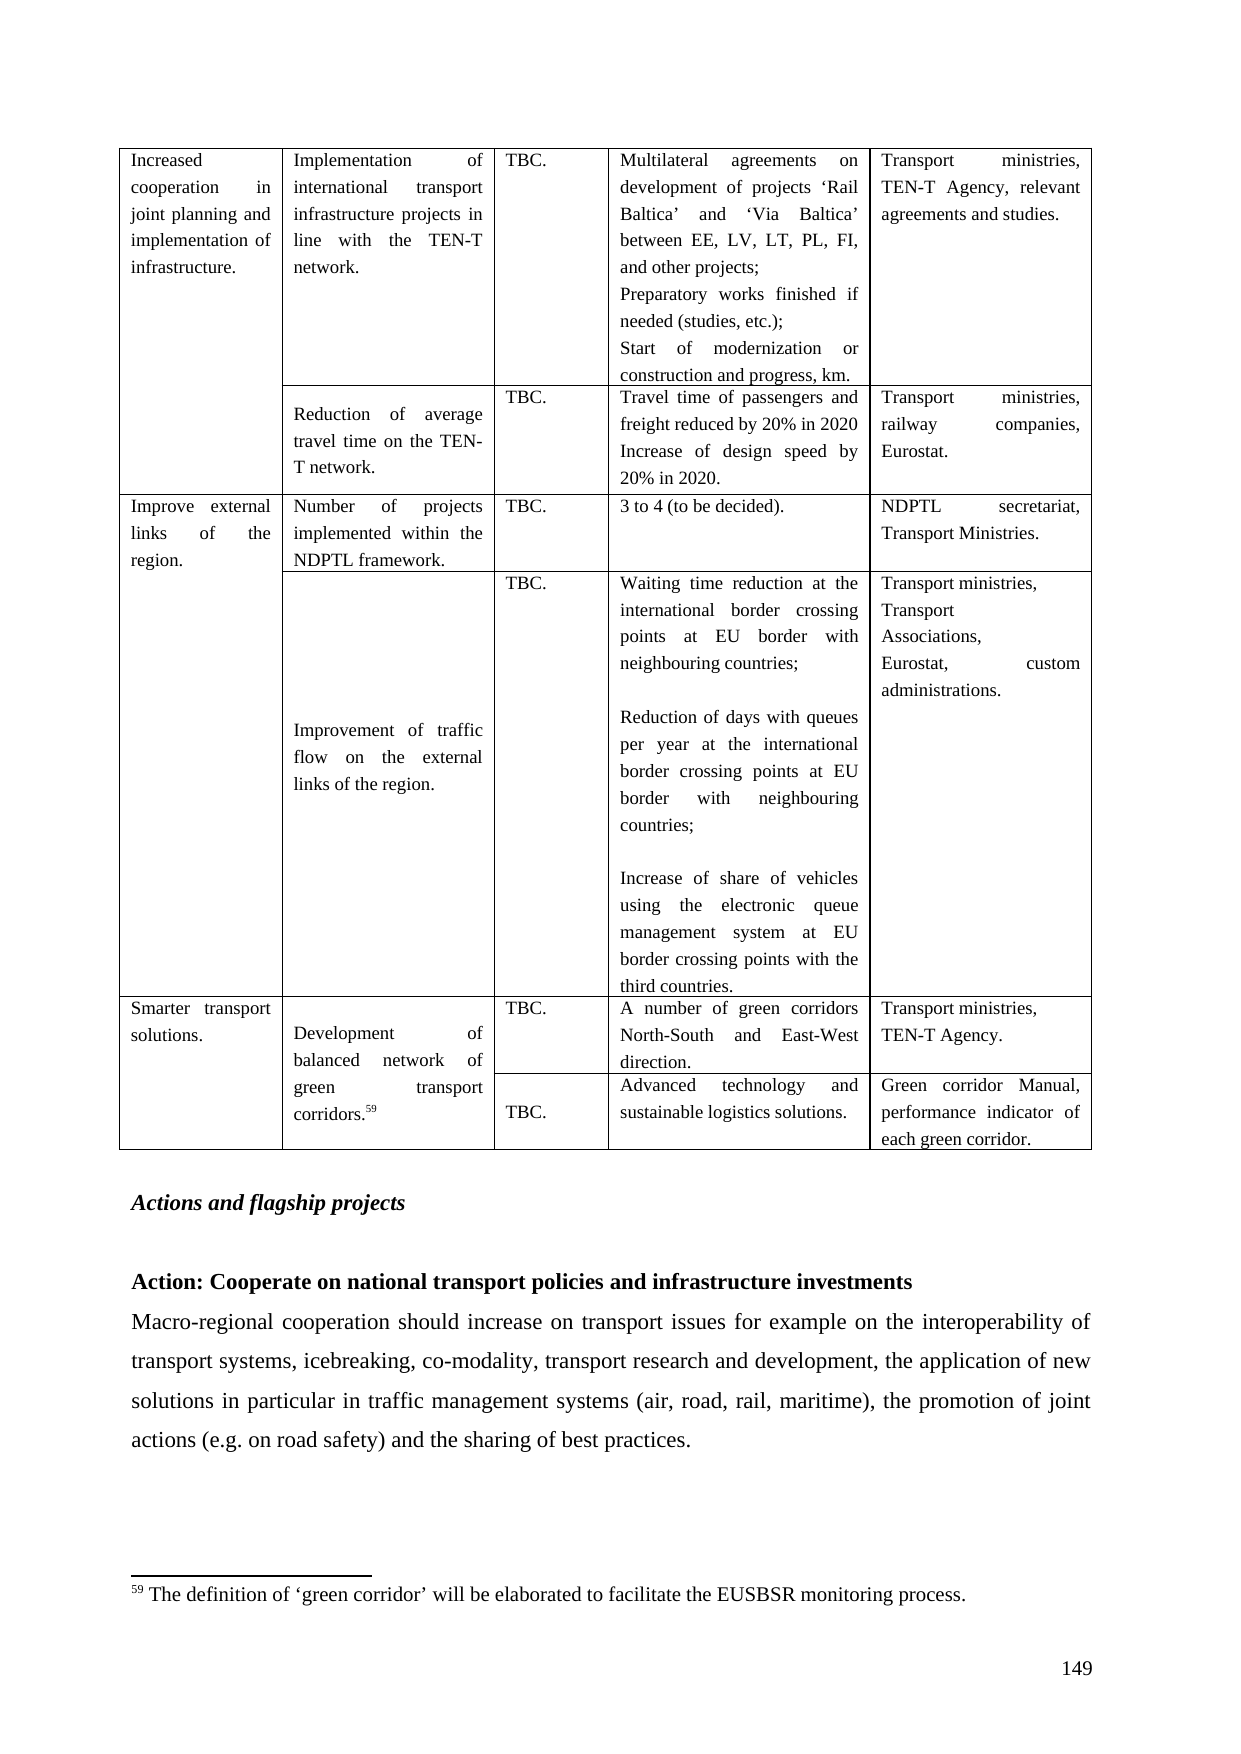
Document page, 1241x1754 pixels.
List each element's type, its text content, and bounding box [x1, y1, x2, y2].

table_cell Travel time of passengers and freight reduced by 20% in 2020 Increase of design speed by 20% in 2020. [609, 386, 869, 494]
table_cell Implementation of international transport infrastructure projects in line with the TEN-T network. [283, 149, 494, 385]
table_cell TBC. [495, 386, 608, 494]
table_cell Multilateral agreements on development of projects ‘Rail Baltica’ and ‘Via Baltica’ between EE, LV, LT, PL, FI, and other projects; Preparatory works finished if needed (studies, etc.); Start of modernization or construction and progress, km. [609, 149, 869, 385]
table_cell Smarter transport solutions. [120, 997, 282, 1149]
table_cell Transport ministries, railway companies, Eurostat. [871, 386, 1091, 494]
table_cell Waiting time reduction at the international border crossing points at EU border with neighbouring countries; Reduction of days with queues per year at the international border crossing points at EU border with neighbouring countries; Increase of share of vehicles using the electronic queue management system at EU border crossing points with the third countries. [609, 572, 869, 996]
table_cell TBC. [495, 149, 608, 385]
table_cell Reduction of average travel time on the TEN-T network. [283, 386, 494, 494]
table_cell Green corridor Manual, performance indicator of each green corridor. [871, 1074, 1091, 1149]
table_cell TBC. [495, 572, 608, 996]
table_cell TBC. [495, 1074, 608, 1149]
text Macro-regional cooperation should increase on transport issues for example on the interoperability of transport systems, icebreaking, co-modality, transport research and development, the application of new solutions in particular in traffic management systems (air, road, rail, maritime), the promotion of joint actions (e.g. on road safety) and the sharing of best practices. [131, 1308, 1092, 1453]
table_cell Improve external links of the region. [120, 495, 282, 996]
text Action: Cooperate on national transport policies and infrastructure investments [131, 1268, 1092, 1295]
table_cell Number of projects implemented within the NDPTL framework. [283, 495, 494, 571]
table_cell A number of green corridors North-South and East-West direction. [609, 997, 869, 1073]
text Actions and flagship projects [131, 1189, 1092, 1216]
table_cell Transport ministries, Transport Associations, Eurostat, custom administrations. [871, 572, 1091, 996]
table_cell Improvement of traffic flow on the external links of the region. [283, 572, 494, 996]
table_cell NDPTL secretariat, Transport Ministries. [871, 495, 1091, 571]
table_cell TBC. [495, 997, 608, 1073]
table_cell TBC. [495, 495, 608, 571]
table_cell Transport ministries, TEN-T Agency, relevant agreements and studies. [871, 149, 1091, 385]
table_cell 3 to 4 (to be decided). [609, 495, 869, 571]
table_cell Development of balanced network of green transport corridors. [283, 997, 494, 1149]
table_cell Advanced technology and sustainable logistics solutions. [609, 1074, 869, 1149]
table_cell Transport ministries, TEN-T Agency. [871, 997, 1091, 1073]
table_cell Increased cooperation in joint planning and implementation of infrastructure. [120, 149, 282, 494]
